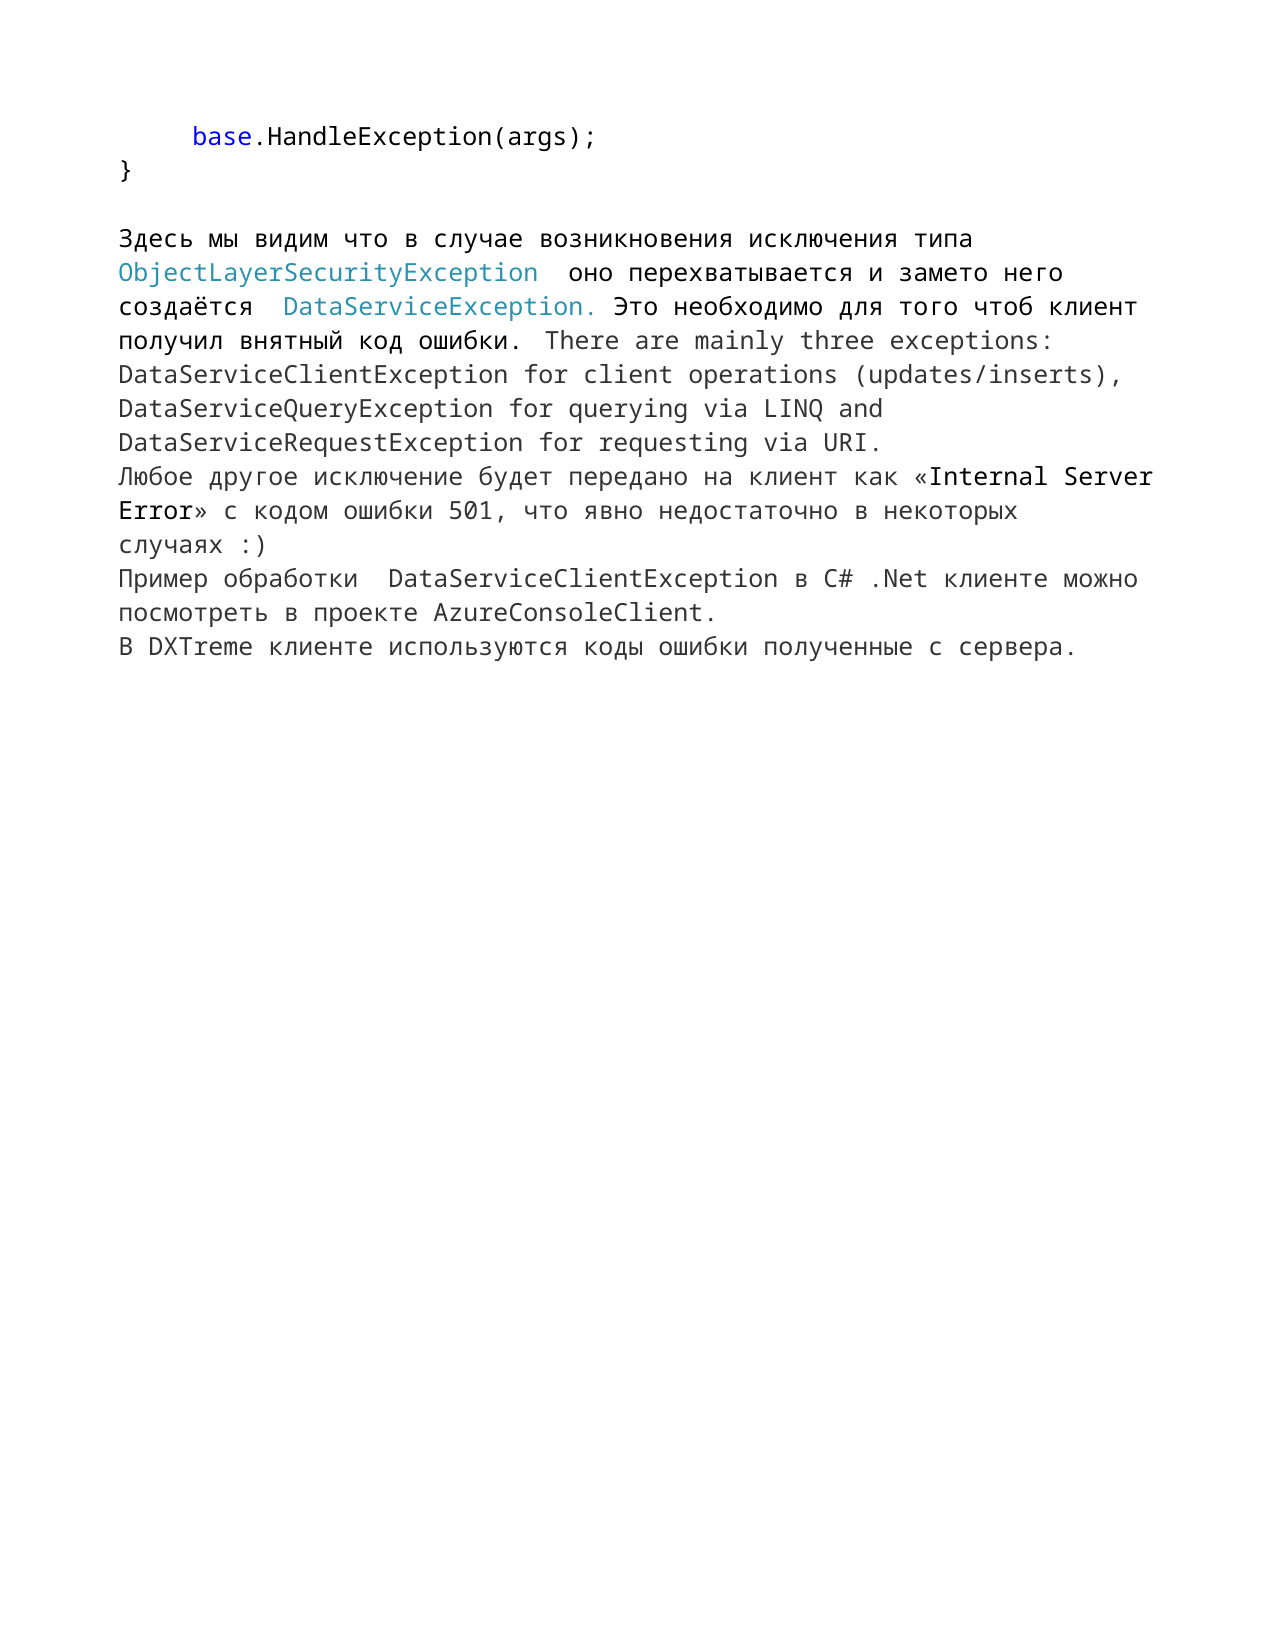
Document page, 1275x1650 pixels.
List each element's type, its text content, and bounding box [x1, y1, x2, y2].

text Пример обработки DataServiceClientException в C# .Net клиенте можно посмотреть в проекте AzureConsoleClient. [118, 561, 1157, 629]
text Здесь мы видим что в случае возникновения исключения типа ObjectLayerSecurityException оно перехватывается и замето него создаётся DataServiceException. Это необходимо для того чтоб клиент получил внятный код ошибки. There are mainly three exceptions: DataServiceClientException for client operations (updates/inserts), DataServiceQueryException for querying via LINQ and DataServiceRequestException for requesting via URI. [118, 220, 1157, 459]
text Любое другое исключение будет передано на клиент как «Internal Server Error» с кодом ошибки 501, что явно недостаточно в некоторых случаях :) [118, 459, 1157, 561]
text В DXTreme клиенте используются коды ошибки полученные с сервера. [118, 629, 1157, 663]
text base.HandleException(args); [118, 118, 1157, 152]
text } [118, 152, 1157, 186]
